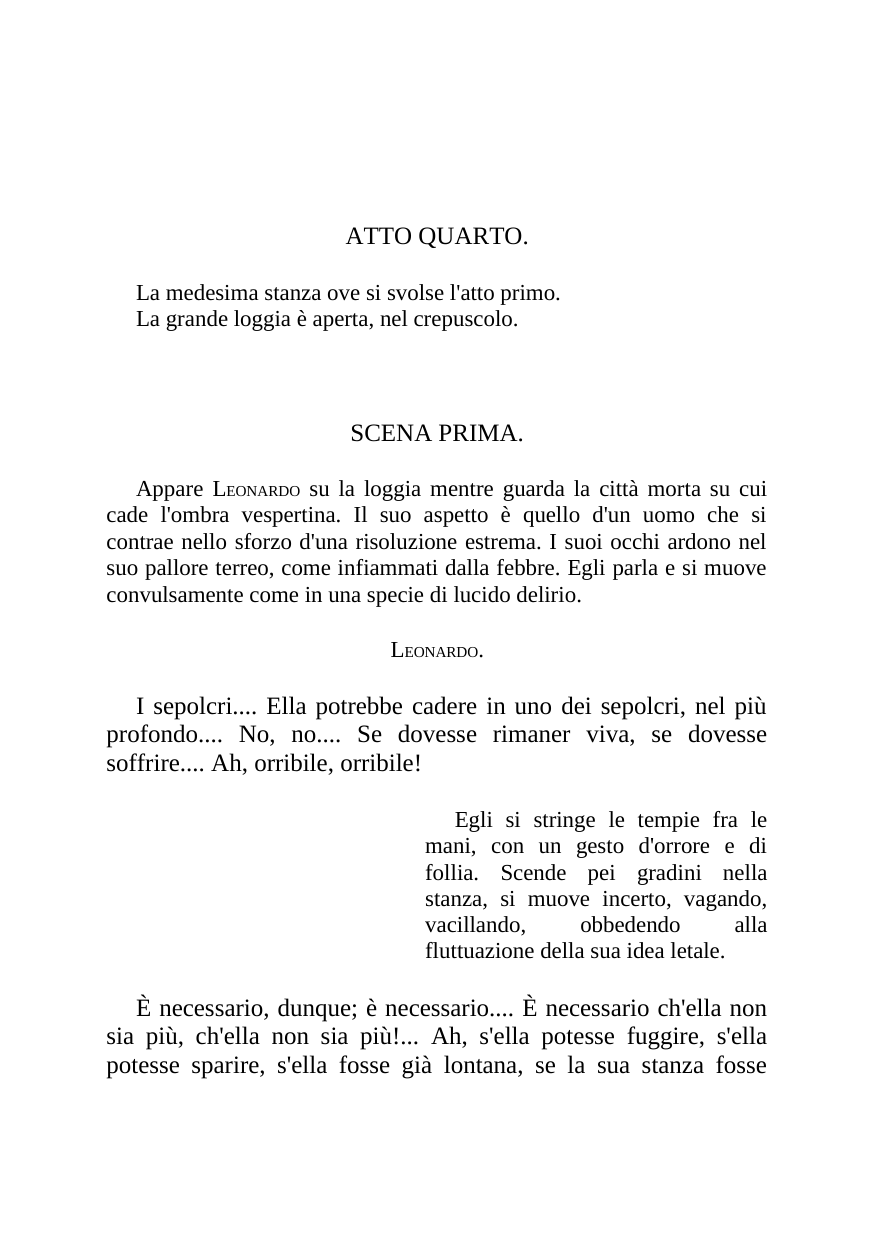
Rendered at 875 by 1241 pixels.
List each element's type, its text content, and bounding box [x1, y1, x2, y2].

text La medesima stanza ove si svolse l'atto primo. [106, 279, 768, 305]
text SCENA PRIMA. [106, 418, 768, 446]
text La grande loggia è aperta, nel crepuscolo. [106, 305, 768, 331]
text ATTO QUARTO. [106, 221, 768, 250]
text Leonardo. [106, 636, 768, 662]
text I sepolcri.... Ella potrebbe cadere in uno dei sepolcri, nel più profondo.... No, no.... Se dovesse rimaner viva, se dovesse soffrire.... Ah, orribile, orribile! [106, 691, 768, 777]
text È necessario, dunque; è necessario.... È necessario ch'ella non sia più, ch'ella non sia più!... Ah, s'ella potesse fuggire, s'ella potesse sparire, s'ella fosse già lontana, se la sua stanza fosse [106, 993, 768, 1079]
text Appare Leonardo su la loggia mentre guarda la città morta su cui cade l'ombra vespertina. Il suo aspetto è quello d'un uomo che si contrae nello sforzo d'una risoluzione estrema. I suoi occhi ardono nel suo pallore terreo, come infiammati dalla febbre. Egli parla e si muove convulsamente come in una specie di lucido delirio. [106, 475, 768, 607]
text Egli si stringe le tempie fra le mani, con un gesto d'orrore e di follia. Scende pei gradini nella stanza, si muove incerto, vagando, vacillando, obbedendo alla fluttuazione della sua idea letale. [425, 806, 768, 964]
